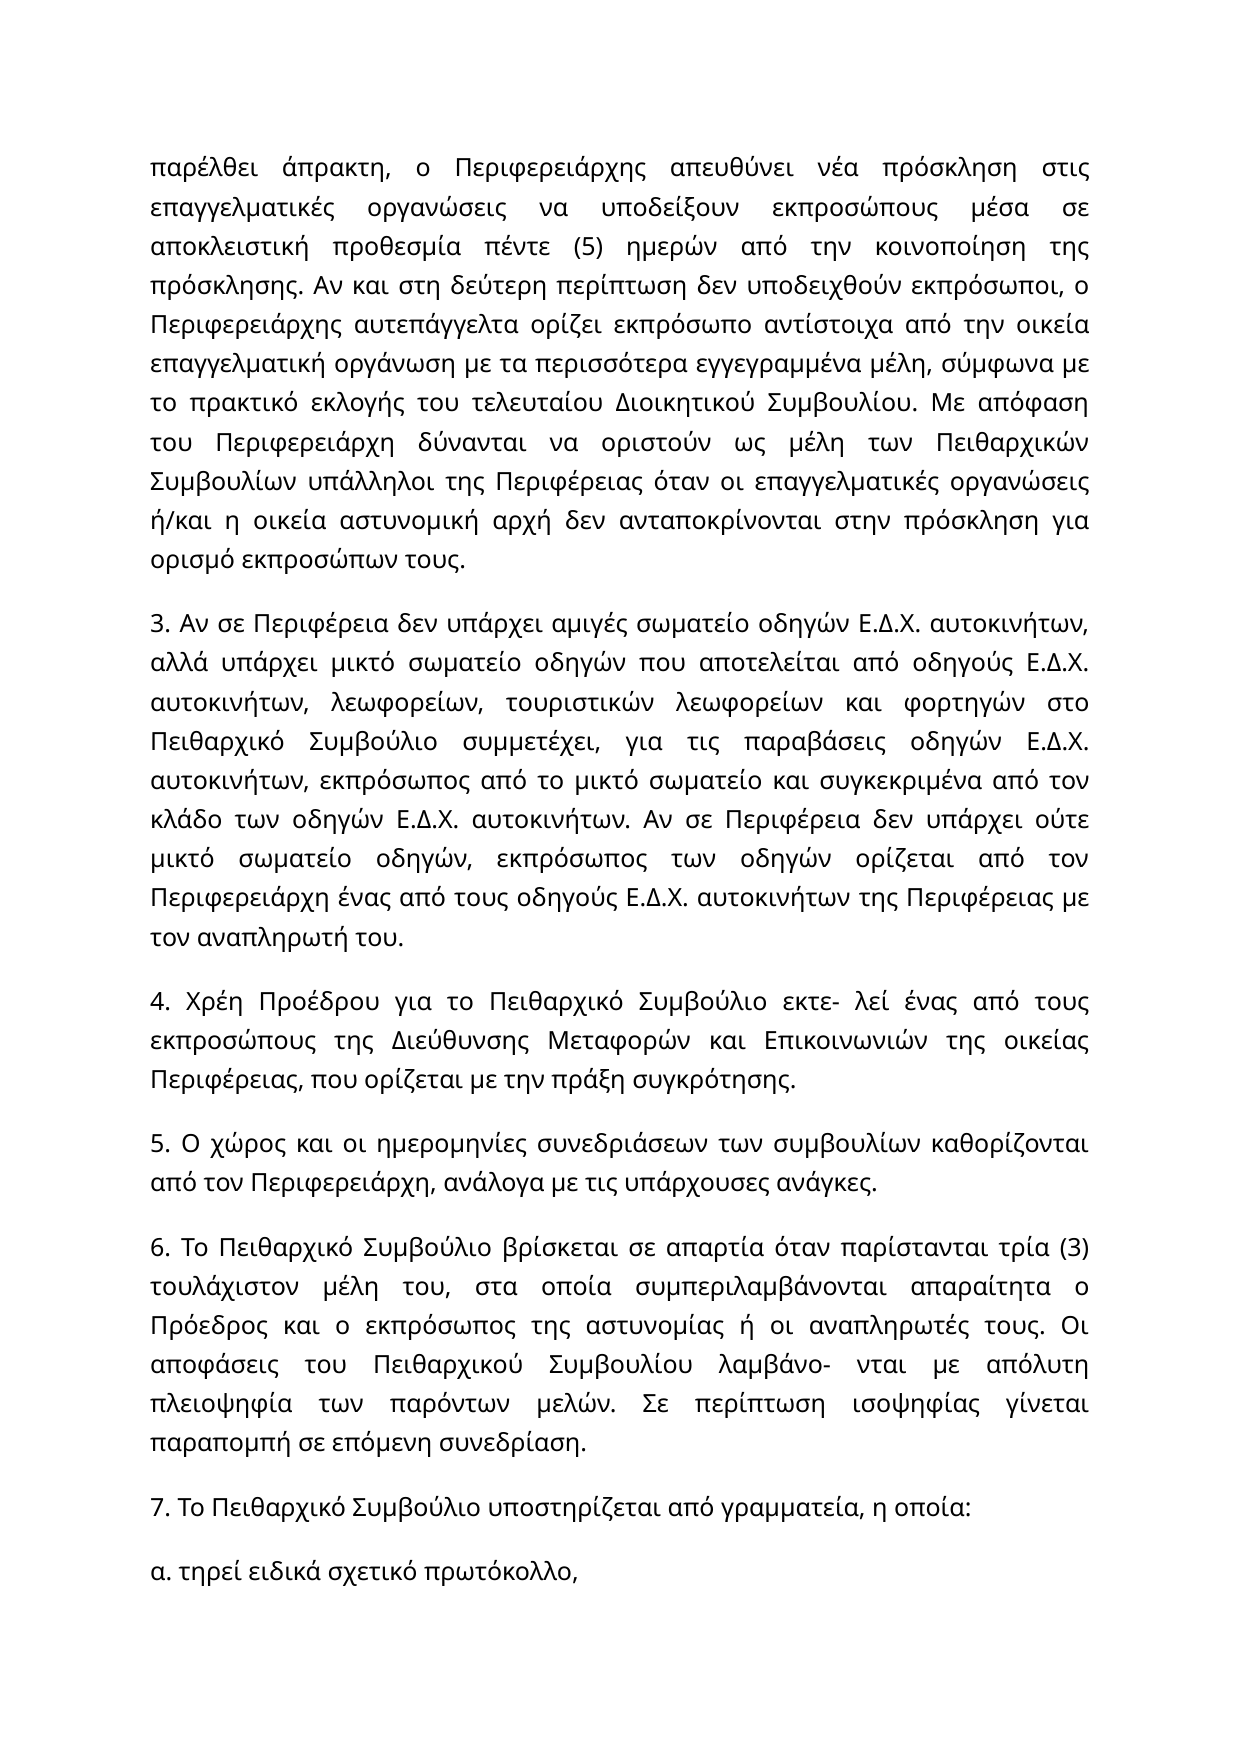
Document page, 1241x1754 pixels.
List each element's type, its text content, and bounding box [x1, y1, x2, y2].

text 3. Αν σε Περιφέρεια δεν υπάρχει αμιγές σωματείο οδηγών Ε.Δ.Χ. αυτοκινήτων, αλλά υπάρχει μικτό σωματείο οδηγών που αποτελείται από οδηγούς Ε.Δ.Χ. αυτοκινήτων, λεωφορείων, τουριστικών λεωφορείων και φορτηγών στο Πειθαρχικό Συμβούλιο συμμετέχει, για τις παραβάσεις οδηγών Ε.Δ.Χ. αυτοκινήτων, εκπρόσωπος από το μικτό σωματείο και συγκεκριμένα από τον κλάδο των οδηγών Ε.Δ.Χ. αυτοκινήτων. Αν σε Περιφέρεια δεν υπάρχει ούτε μικτό σωματείο οδηγών, εκπρόσωπος των οδηγών ορίζεται από τον Περιφερειάρχη ένας από τους οδηγούς Ε.Δ.Χ. αυτοκινήτων της Περιφέρειας με τον αναπληρωτή του. [150, 606, 1090, 953]
text 6. Το Πειθαρχικό Συμβούλιο βρίσκεται σε απαρτία όταν παρίστανται τρία (3) τουλάχιστον μέλη του, στα οποία συμπεριλαμβάνονται απαραίτητα ο Πρόεδρος και ο εκπρόσωπος της αστυνομίας ή οι αναπληρωτές τους. Οι αποφάσεις του Πειθαρχικού Συμβουλίου λαμβάνο- νται με απόλυτη πλειοψηφία των παρόντων μελών. Σε περίπτωση ισοψηφίας γίνεται παραπομπή σε επόμενη συνεδρίαση. [150, 1229, 1090, 1459]
text παρέλθει άπρακτη, ο Περιφερειάρχης απευθύνει νέα πρόσκληση στις επαγγελματικές οργανώσεις να υποδείξουν εκπροσώπους μέσα σε αποκλειστική προθεσμία πέντε (5) ημερών από την κοινοποίηση της πρόσκλησης. Αν και στη δεύτερη περίπτωση δεν υποδειχθούν εκπρόσωποι, ο Περιφερειάρχης αυτεπάγγελτα ορίζει εκπρόσωπο αντίστοιχα από την οικεία επαγγελματική οργάνωση με τα περισσότερα εγγεγραμμένα μέλη, σύμφωνα με το πρακτικό εκλογής του τελευταίου Διοικητικού Συμβουλίου. Με απόφαση του Περιφερειάρχη δύνανται να οριστούν ως μέλη των Πειθαρχικών Συμβουλίων υπάλληλοι της Περιφέρειας όταν οι επαγγελματικές οργανώσεις ή/και η οικεία αστυνομική αρχή δεν ανταποκρίνονται στην πρόσκληση για ορισμό εκπροσώπων τους. [150, 150, 1090, 576]
text 5. Ο χώρος και οι ημερομηνίες συνεδριάσεων των συμβουλίων καθορίζονται από τον Περιφερειάρχη, ανάλογα με τις υπάρχουσες ανάγκες. [150, 1126, 1090, 1199]
text 7. Το Πειθαρχικό Συμβούλιο υποστηρίζεται από γραμματεία, η οποία: [150, 1489, 1090, 1523]
text 4. Χρέη Προέδρου για το Πειθαρχικό Συμβούλιο εκτε- λεί ένας από τους εκπροσώπους της Διεύθυνσης Μεταφορών και Επικοινωνιών της οικείας Περιφέρειας, που ορίζεται με την πράξη συγκρότησης. [150, 983, 1090, 1096]
text α. τηρεί ειδικά σχετικό πρωτόκολλο, [150, 1553, 1090, 1587]
